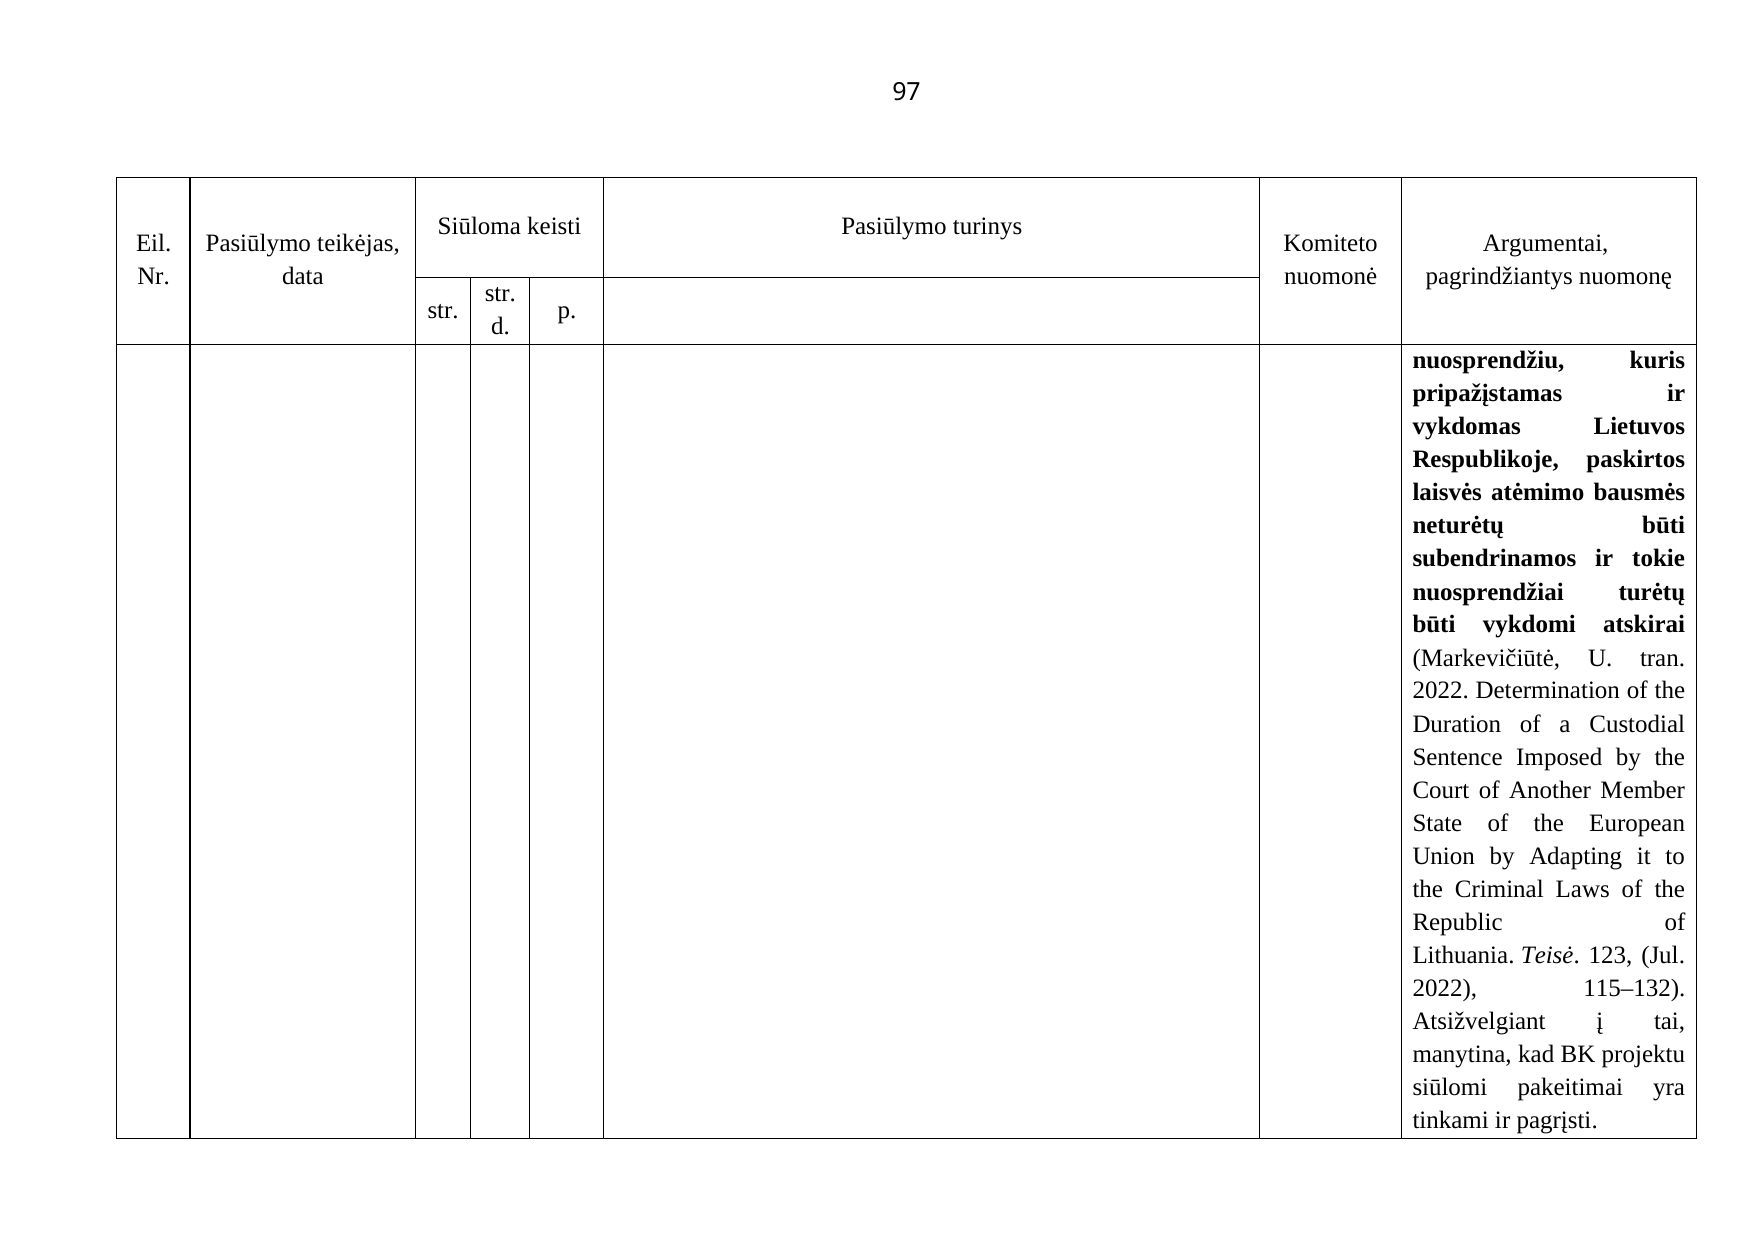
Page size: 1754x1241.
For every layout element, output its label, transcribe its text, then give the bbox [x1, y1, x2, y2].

table_cell [117, 345, 189, 1137]
table_header Argumentai, pagrindžiantys nuomonę [1402, 178, 1696, 344]
table_cell [530, 345, 603, 1137]
table_cell str. d. [471, 278, 529, 344]
table_cell nuosprendžiu, kuris pripažįstamas ir vykdomas Lietuvos Respublikoje, paskirtos laisvės atėmimo bausmės neturėtų būti subendrinamos ir tokie nuosprendžiai turėtų būti vykdomi atskirai (Markevičiūtė, U. tran. 2022. Determination of the Duration of a Custodial Sentence Imposed by the Court of Another Member State of the European Union by Adapting it to the Criminal Laws of the Republic of Lithuania. Teisė. 123, (Jul. 2022), 115–132). Atsižvelgiant į tai, manytina, kad BK projektu siūlomi pakeitimai yra tinkami ir pagrįsti. [1402, 345, 1696, 1137]
table_cell str. [416, 278, 470, 344]
table_header Komiteto nuomonė [1260, 178, 1401, 344]
table_cell [1260, 345, 1401, 1137]
table_cell [604, 278, 1259, 344]
table_cell [416, 345, 470, 1137]
table_header Pasiūlymo turinys [604, 178, 1259, 277]
table_header Siūloma keisti [416, 178, 603, 277]
table_header Pasiūlymo teikėjas, data [191, 178, 415, 344]
table_cell [471, 345, 529, 1137]
table_header Eil. Nr. [117, 178, 189, 344]
table_cell [604, 345, 1259, 1137]
table_cell [191, 345, 415, 1137]
table_cell p. [530, 278, 603, 344]
